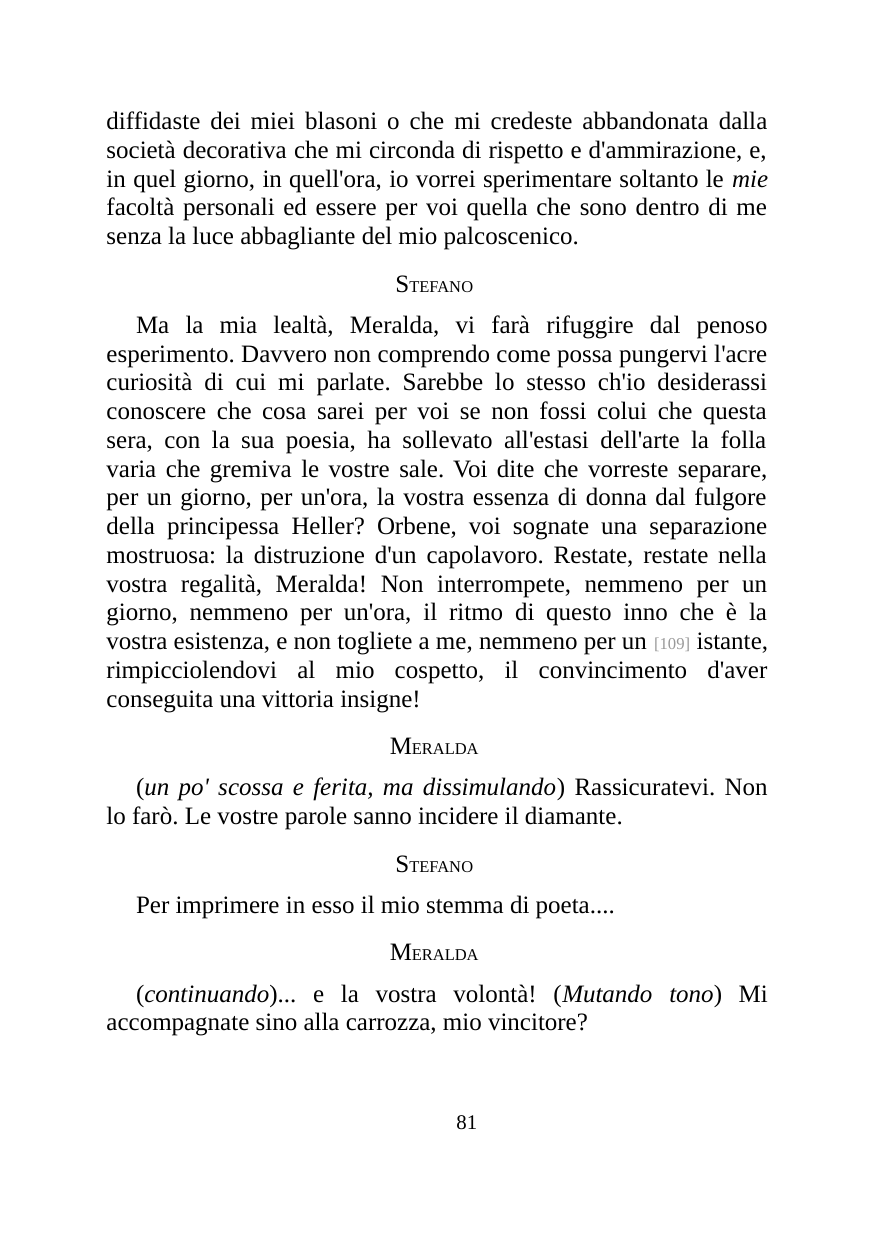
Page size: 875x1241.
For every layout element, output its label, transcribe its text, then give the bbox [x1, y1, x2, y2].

text (continuando)... e la vostra volontà! (Mutando tono) Mi accompagnate sino alla carrozza, mio vincitore? [106, 979, 768, 1036]
text Stefano [106, 849, 768, 877]
text Ma la mia lealtà, Meralda, vi farà rifuggire dal penoso esperimento. Davvero non comprendo come possa pungervi l'acre curiosità di cui mi parlate. Sarebbe lo stesso ch'io desiderassi conoscere che cosa sarei per voi se non fossi colui che questa sera, con la sua poesia, ha sollevato all'estasi dell'arte la folla varia che gremiva le vostre sale. Voi dite che vorreste separare, per un giorno, per un'ora, la vostra essenza di donna dal fulgore della principessa Heller? Orbene, voi sognate una separazione mostruosa: la distruzione d'un capolavoro. Restate, restate nella vostra regalità, Meralda! Non interrompete, nemmeno per un giorno, nemmeno per un'ora, il ritmo di questo inno che è la vostra esistenza, e non togliete a me, nemmeno per un [109] istante, rimpicciolendovi al mio cospetto, il convincimento d'aver conseguita una vittoria insigne! [106, 310, 768, 712]
text (un po' scossa e ferita, ma dissimulando) Rassicuratevi. Non lo farò. Le vostre parole sanno incidere il diamante. [106, 772, 768, 830]
text Per imprimere in esso il mio stemma di poeta.... [106, 890, 768, 919]
text diffidaste dei miei blasoni o che mi credeste abbandonata dalla società decorativa che mi circonda di rispetto e d'ammirazione, e, in quel giorno, in quell'ora, io vorrei sperimentare soltanto le mie facoltà personali ed essere per voi quella che sono dentro di me senza la luce abbagliante del mio palcoscenico. [106, 106, 768, 250]
text Meralda [106, 731, 768, 760]
text Meralda [106, 937, 768, 966]
text Stefano [106, 269, 768, 297]
